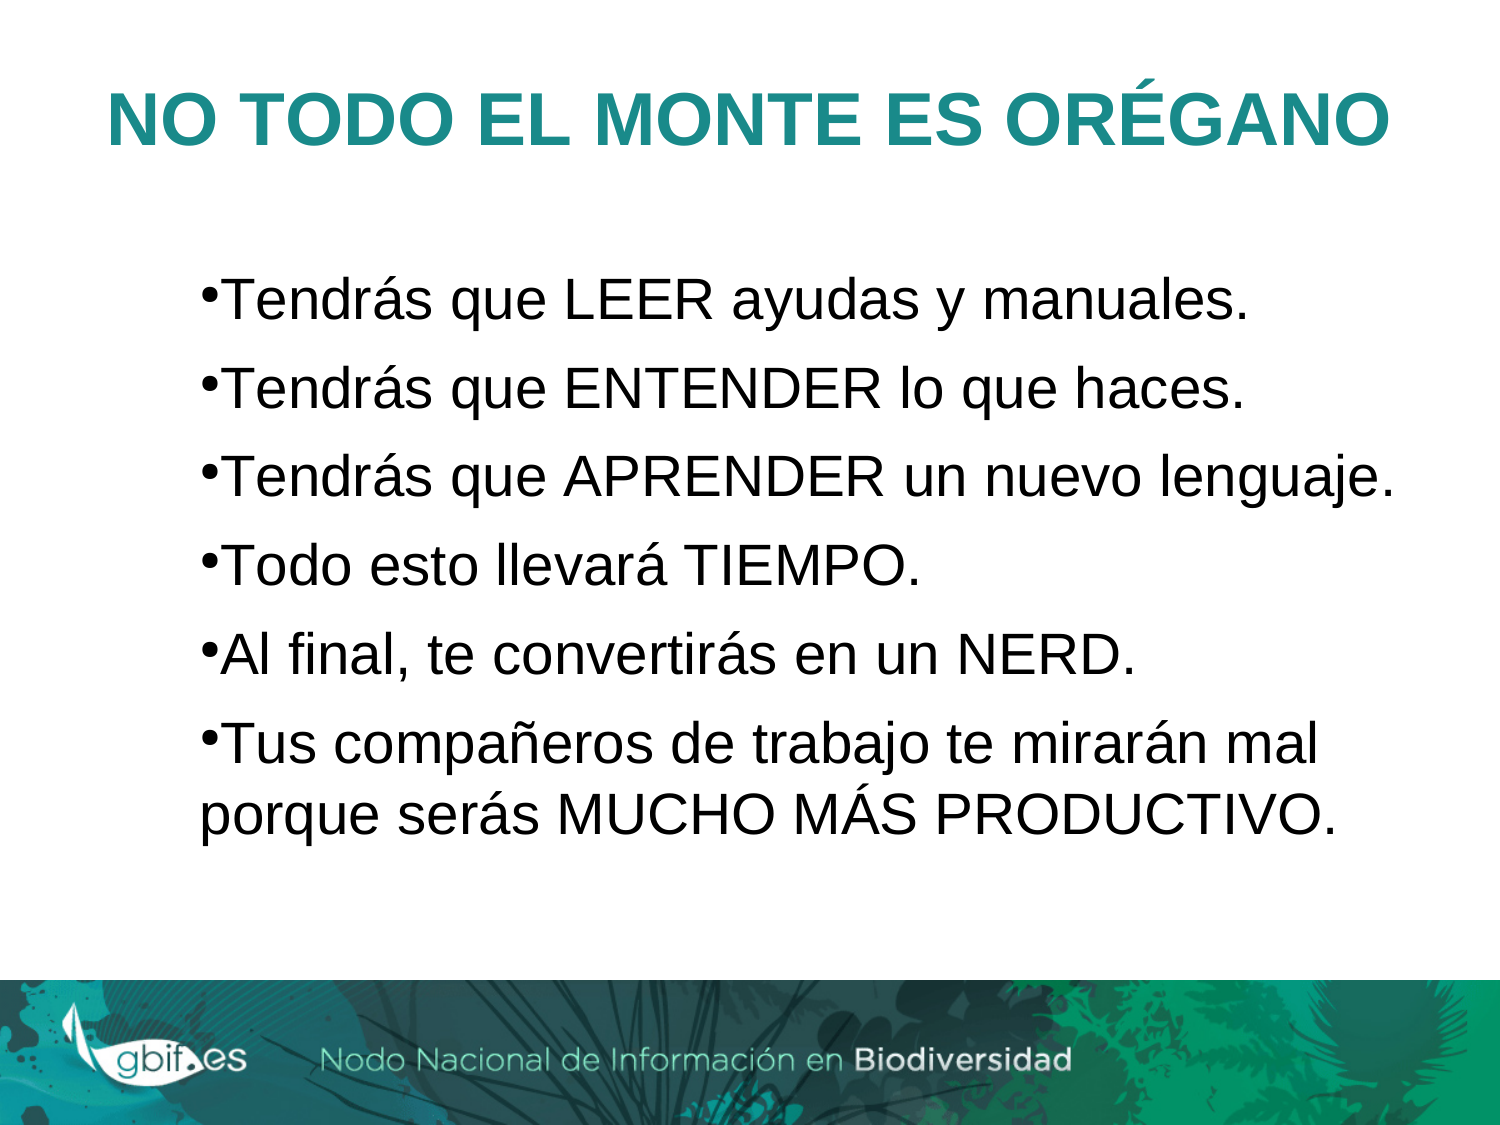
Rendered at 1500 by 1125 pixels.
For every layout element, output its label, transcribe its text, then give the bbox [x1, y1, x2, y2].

list Tendrás que LEER ayudas y manuales. Tendrás que ENTENDER lo que haces. Tendrás que APRENDER un nuevo lenguaje. Todo esto llevará TIEMPO. Al final, te convertirás en un NERD. Tus compañeros de trabajo te mirarán mal porque serás MUCHO MÁS PRODUCTIVO. [128, 251, 1438, 980]
picture [0, 980, 1500, 1125]
title NO TODO EL MONTE ES ORÉGANO [57, 33, 1443, 196]
